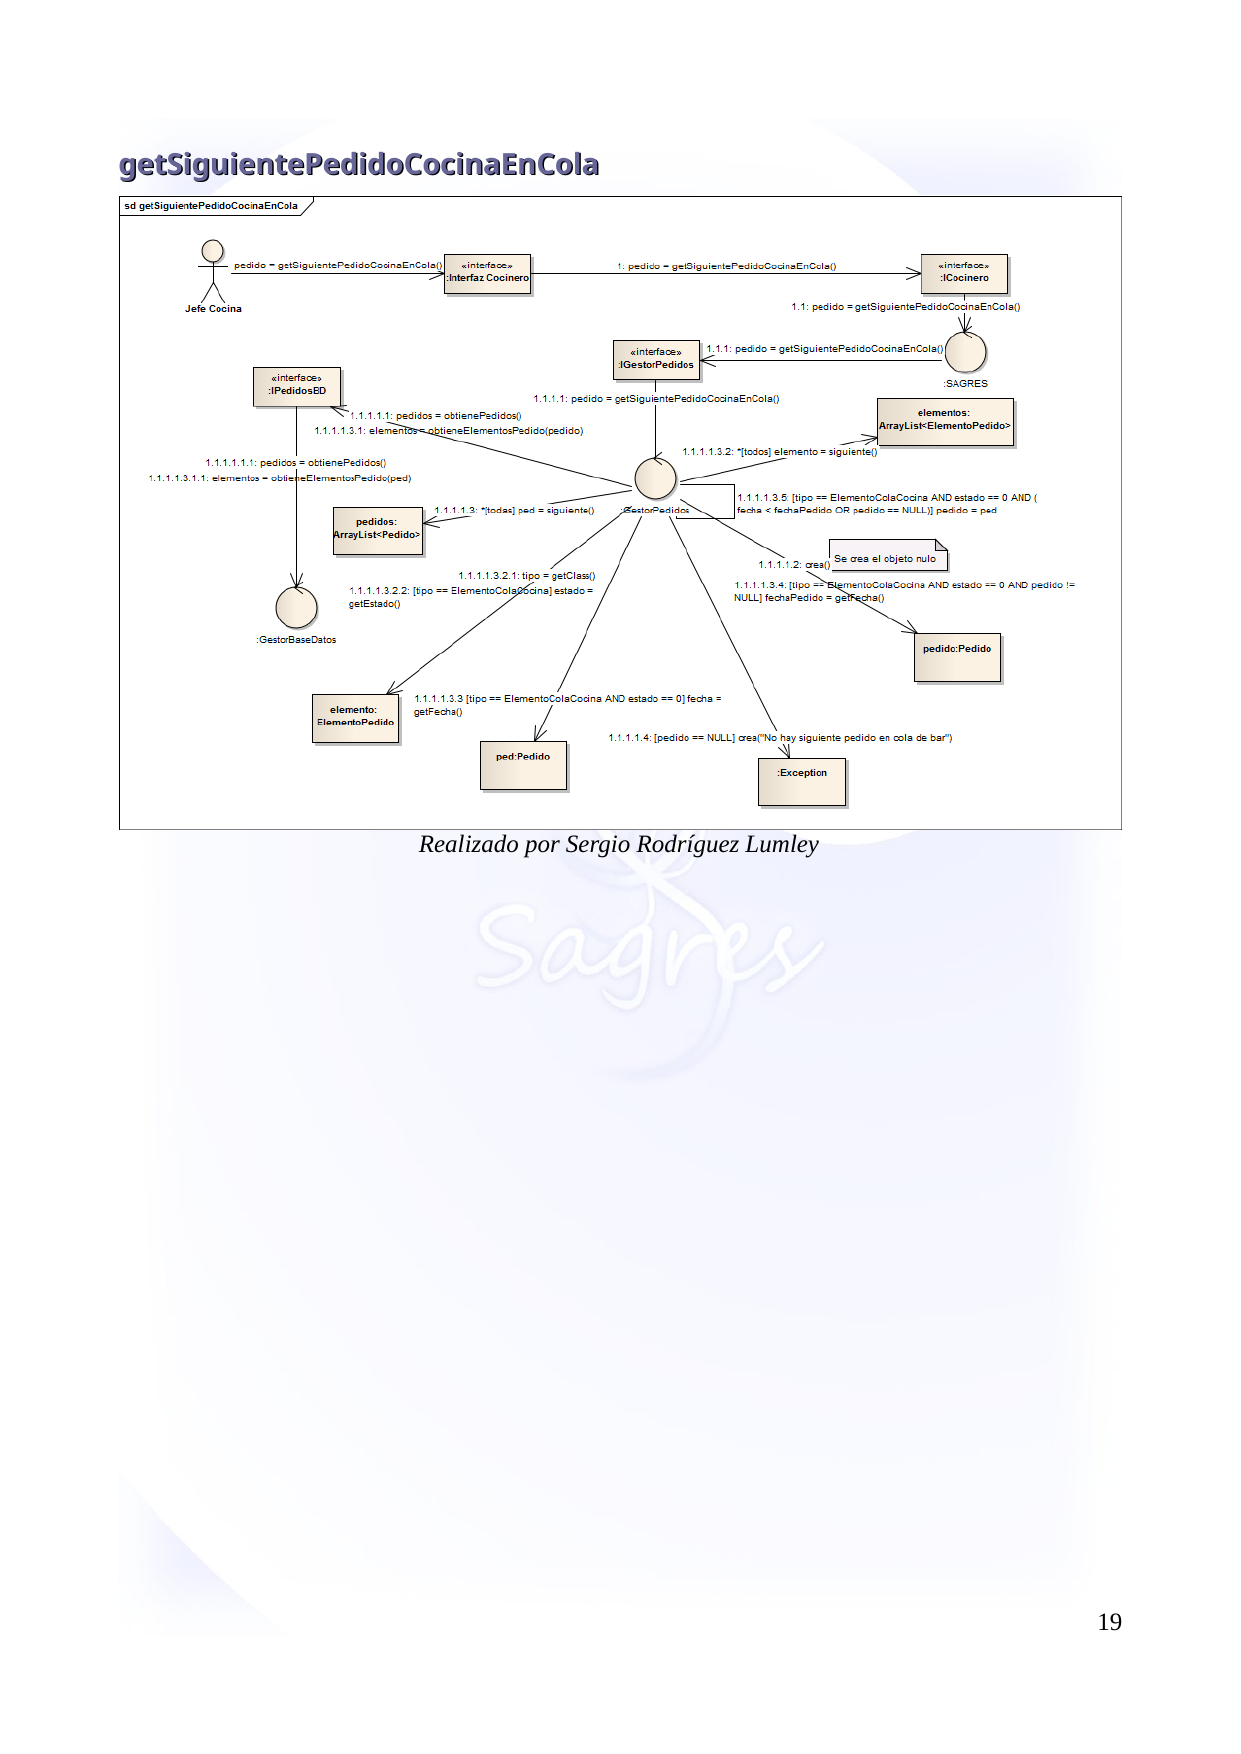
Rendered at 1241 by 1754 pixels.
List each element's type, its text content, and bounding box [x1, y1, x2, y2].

picture [118, 118, 1122, 143]
text Realizado por Sergio Rodríguez Lumley [118, 830, 1122, 858]
subtitle getSiguientePedidoCocinaEnCola [118, 143, 1122, 183]
picture [118, 183, 1122, 830]
picture [118, 858, 1122, 1636]
